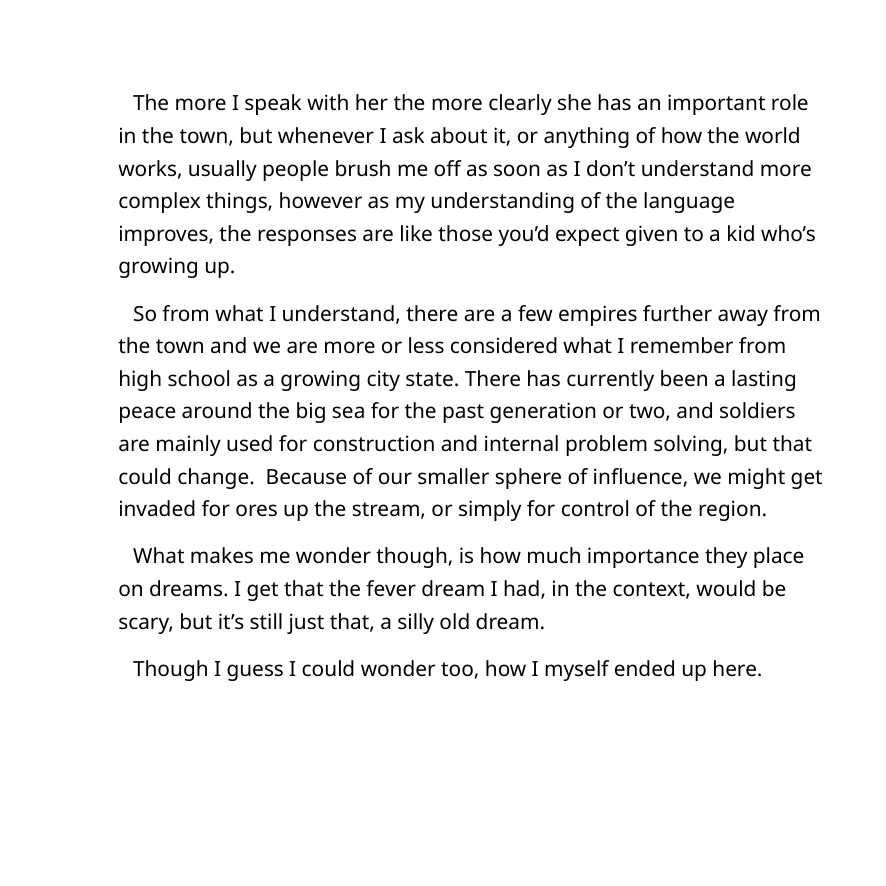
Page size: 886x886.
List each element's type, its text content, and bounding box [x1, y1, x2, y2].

text What makes me wonder though, is how much importance they place on dreams. I get that the fever dream I had, in the context, would be scary, but it’s still just that, a silly old dream. [118, 542, 827, 635]
text Though I guess I could wonder too, how I myself ended up here. [118, 654, 827, 682]
text So from what I understand, there are a few empires further away from the town and we are more or less considered what I remember from high school as a growing city state. There has currently been a lasting peace around the big sea for the past generation or two, and soldiers are mainly used for construction and internal problem solving, but that could change. Because of our smaller sphere of influence, we might get invaded for ores up the stream, or simply for control of the region. [118, 299, 827, 523]
text The more I speak with her the more clearly she has an important role in the town, but whenever I ask about it, or anything of how the world works, usually people brush me off as soon as I don’t understand more complex things, however as my understanding of the language improves, the responses are like those you’d expect given to a kid who’s growing up. [118, 88, 827, 280]
